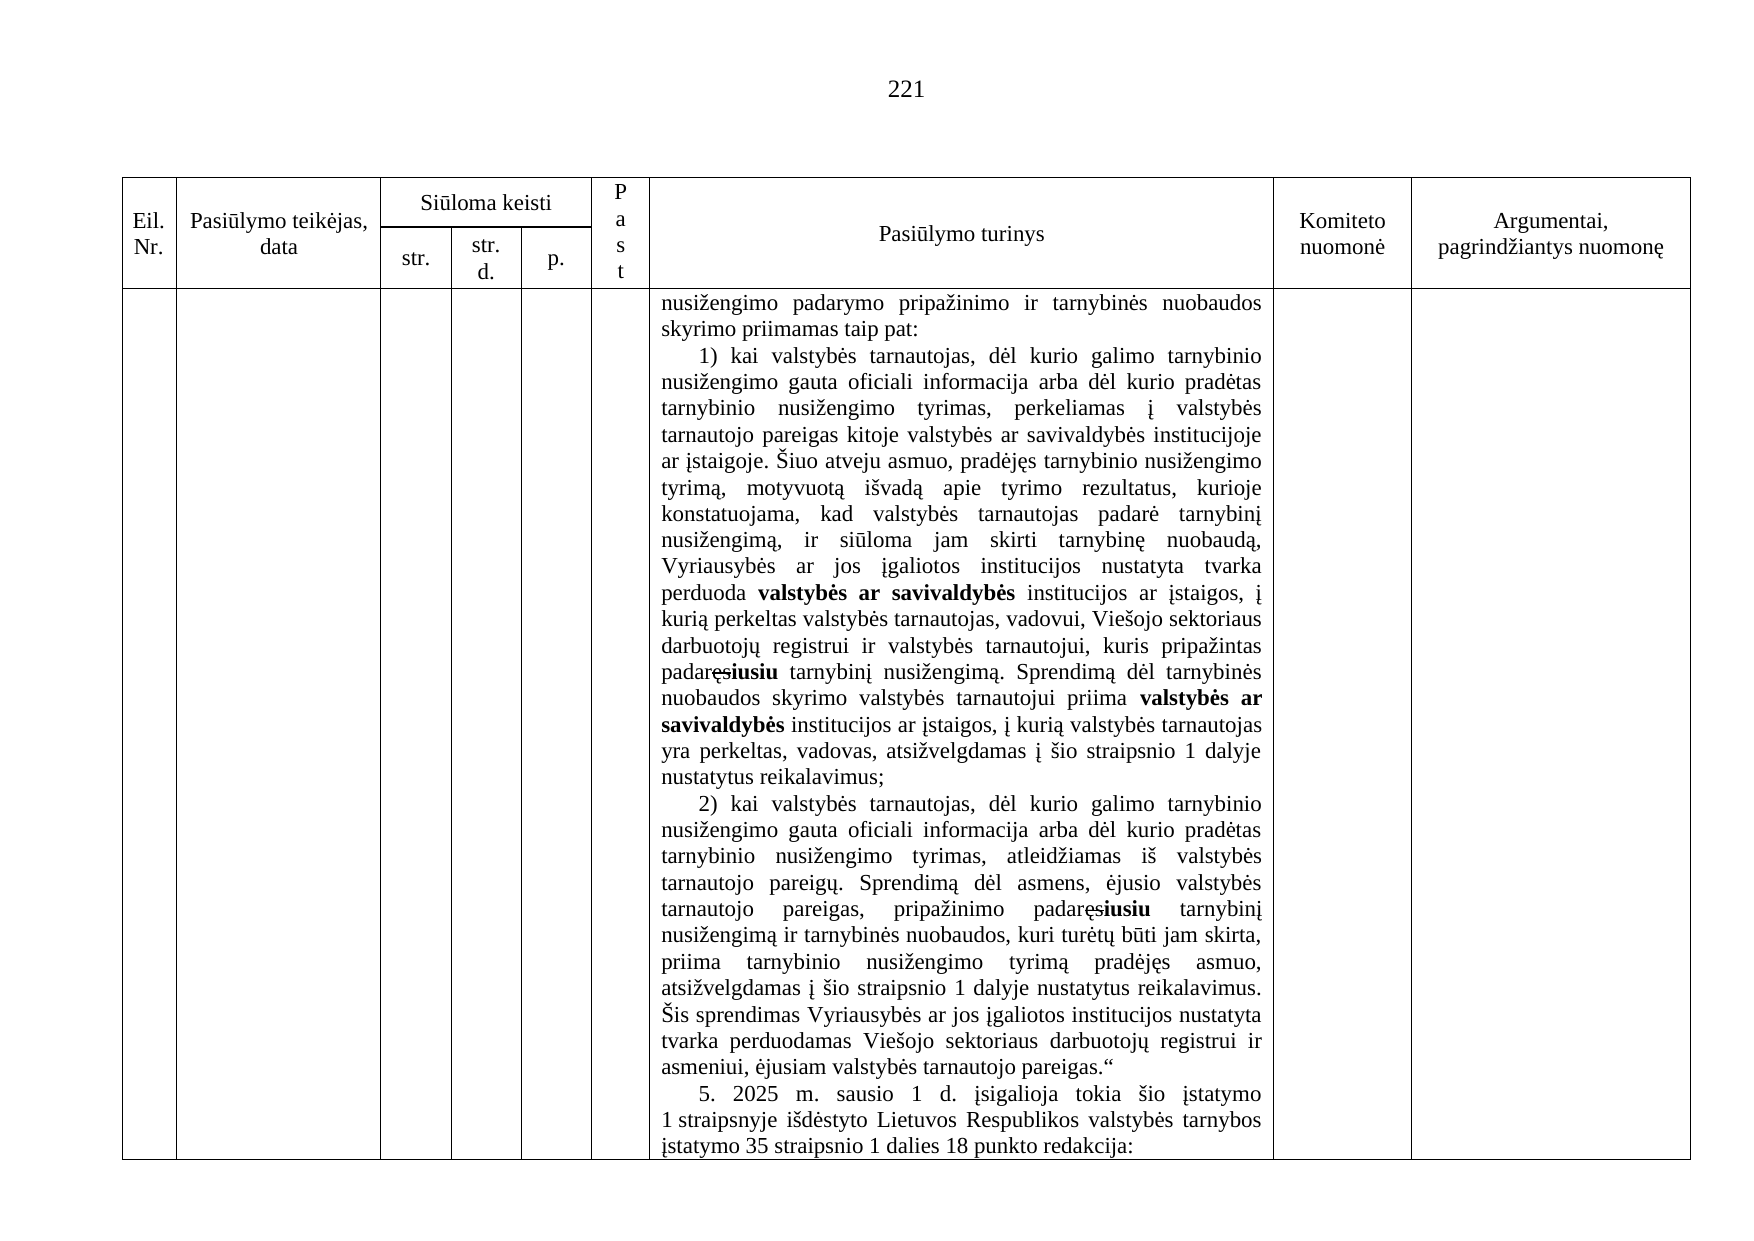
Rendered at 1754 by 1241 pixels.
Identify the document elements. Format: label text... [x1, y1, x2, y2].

table_header Argumentai, pagrindžiantys nuomonę [1412, 178, 1690, 288]
table_header Pasiūlymo teikėjas, data [177, 178, 380, 288]
table_cell [381, 289, 451, 1159]
table_cell str. d. [452, 228, 521, 288]
table_header Pasiūlymo turinys [650, 178, 1273, 288]
table_cell [1412, 289, 1690, 1159]
table_cell [123, 289, 176, 1159]
table_cell P [592, 289, 649, 1159]
table_header Komiteto nuomonė [1274, 178, 1411, 288]
table_header Siūloma keisti [381, 178, 591, 226]
table_cell p. [522, 228, 591, 288]
table_cell [452, 289, 521, 1159]
table_cell [177, 289, 380, 1159]
table_header Eil. Nr. [123, 178, 176, 288]
table_cell [1274, 289, 1411, 1159]
table_cell str. [381, 228, 451, 288]
table_cell [522, 289, 591, 1159]
table_cell nusižengimo padarymo pripažinimo ir tarnybinės nuobaudos skyrimo priimamas taip pat: 1) kai valstybės tarnautojas, dėl kurio galimo tarnybinio nusižengimo gauta oficiali informacija arba dėl kurio pradėtas tarnybinio nusižengimo tyrimas, perkeliamas į valstybės tarnautojo pareigas kitoje valstybės ar savivaldybės institucijoje ar įstaigoje. Šiuo atveju asmuo, pradėjęs tarnybinio nusižengimo tyrimą, motyvuotą išvadą apie tyrimo rezultatus, kurioje konstatuojama, kad valstybės tarnautojas padarė tarnybinį nusižengimą, ir siūloma jam skirti tarnybinę nuobaudą, Vyriausybės ar jos įgaliotos institucijos nustatyta tvarka perduoda valstybės ar savivaldybės institucijos ar įstaigos, į kurią perkeltas valstybės tarnautojas, vadovui, Viešojo sektoriaus darbuotojų registrui ir valstybės tarnautojui, kuris pripažintas padaręsiusiu tarnybinį nusižengimą. Sprendimą dėl tarnybinės nuobaudos skyrimo valstybės tarnautojui priima valstybės ar savivaldybės institucijos ar įstaigos, į kurią valstybės tarnautojas yra perkeltas, vadovas, atsižvelgdamas į šio straipsnio 1 dalyje nustatytus reikalavimus; 2) kai valstybės tarnautojas, dėl kurio galimo tarnybinio nusižengimo gauta oficiali informacija arba dėl kurio pradėtas tarnybinio nusižengimo tyrimas, atleidžiamas iš valstybės tarnautojo pareigų. Sprendimą dėl asmens, ėjusio valstybės tarnautojo pareigas, pripažinimo padaręsiusiu tarnybinį nusižengimą ir tarnybinės nuobaudos, kuri turėtų būti jam skirta, priima tarnybinio nusižengimo tyrimą pradėjęs asmuo, atsižvelgdamas į šio straipsnio 1 dalyje nustatytus reikalavimus. Šis sprendimas Vyriausybės ar jos įgaliotos institucijos nustatyta tvarka perduodamas Viešojo sektoriaus darbuotojų registrui ir asmeniui, ėjusiam valstybės tarnautojo pareigas.“ 5. 2025 m. sausio 1 d. įsigalioja tokia šio įstatymo 1 straipsnyje išdėstyto Lietuvos Respublikos valstybės tarnybos įstatymo 35 straipsnio 1 dalies 18 punkto redakcija: [650, 289, 1273, 1159]
table_header Pastabos [592, 178, 649, 288]
